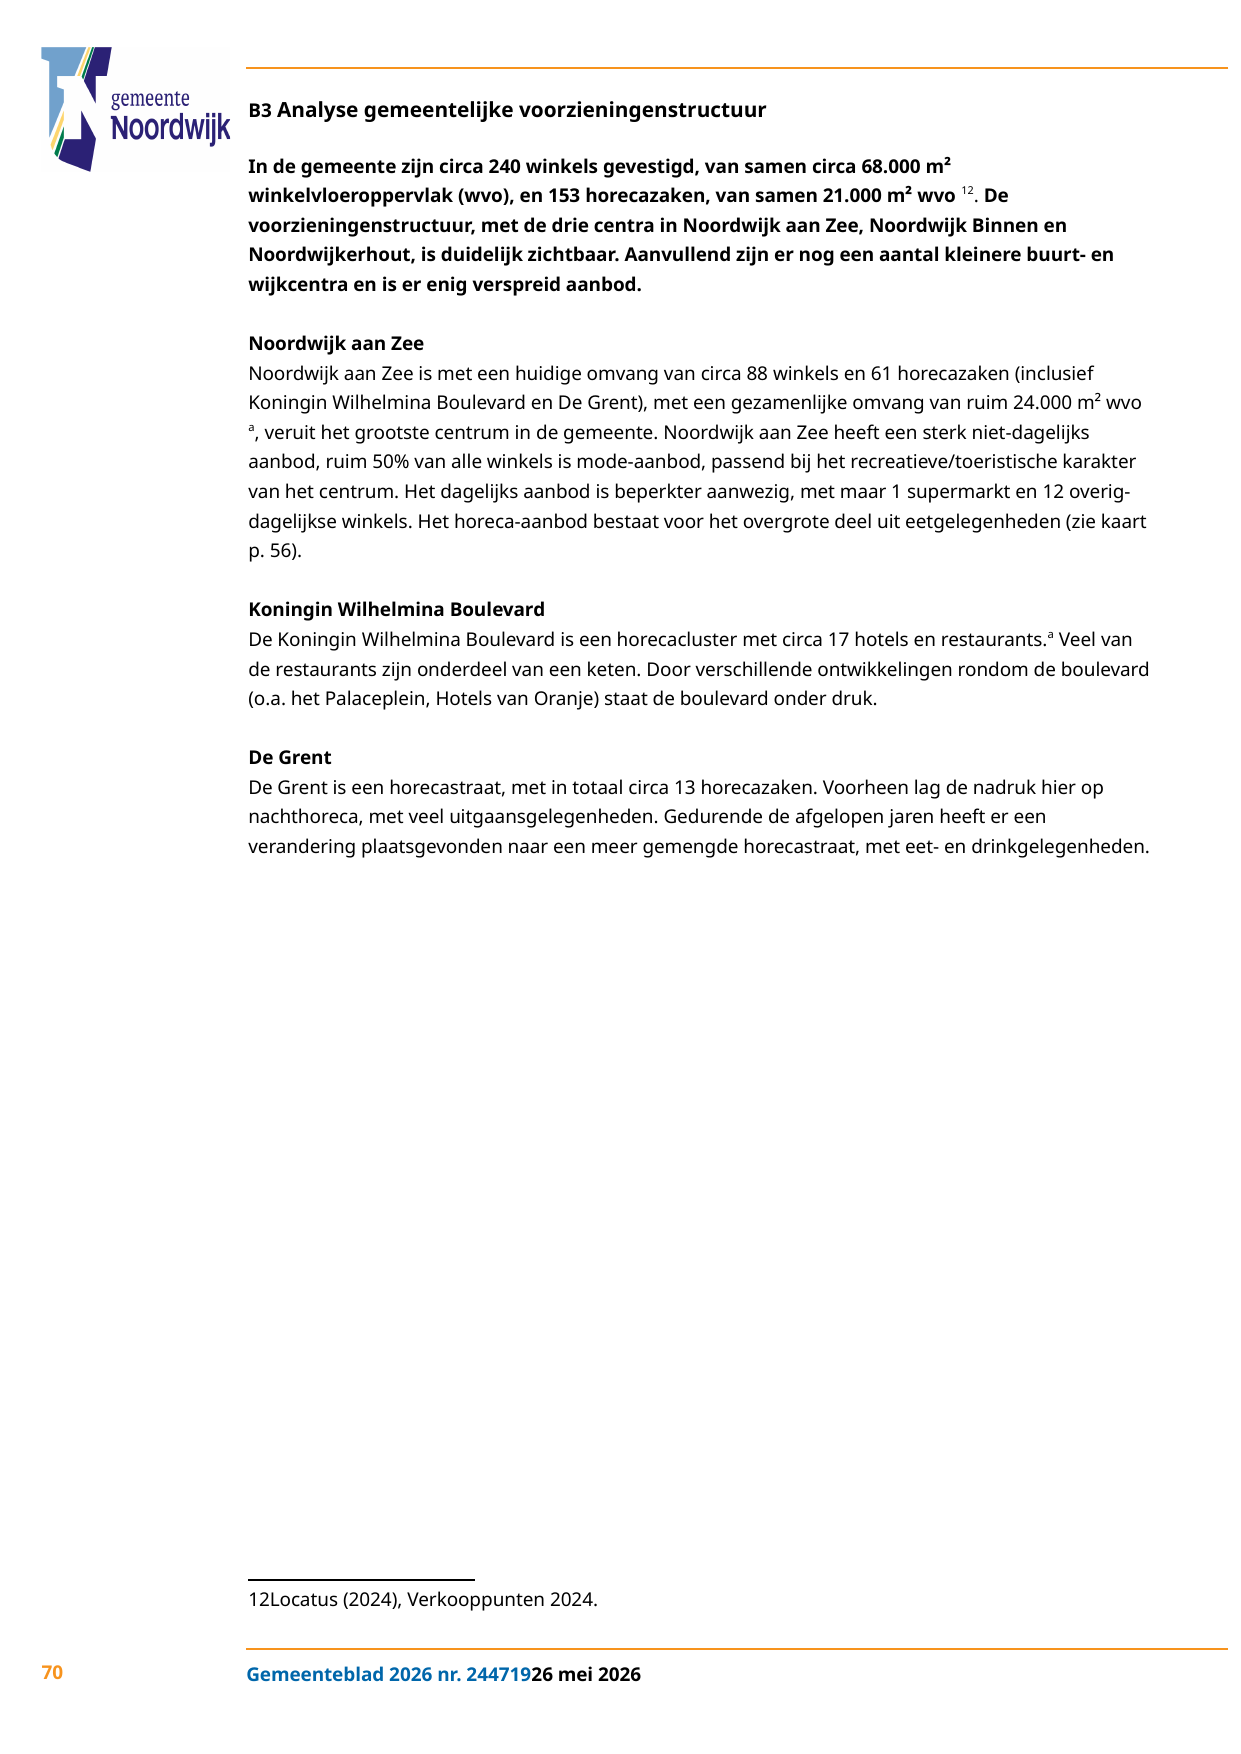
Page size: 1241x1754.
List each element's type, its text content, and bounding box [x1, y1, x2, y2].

text Locatus (2024), Verkooppunten 2024. [248, 1586, 1152, 1612]
picture [41, 47, 231, 172]
text B3 Analyse gemeentelijke voorzieningenstructuur [248, 95, 1152, 123]
text De Grent is een horecastraat, met in totaal circa 13 horecazaken. Voorheen lag de nadruk hier op nachthoreca, met veel uitgaansgelegenheden. Gedurende de afgelopen jaren heeft er een verandering plaatsgevonden naar een meer gemengde horecastraat, met eet- en drinkgelegenheden. [248, 774, 1152, 859]
text De Koningin Wilhelmina Boulevard is een horecacluster met circa 17 hotels en restaurants.a Veel van de restaurants zijn onderdeel van een keten. Door verschillende ontwikkelingen rondom de boulevard (o.a. het Palaceplein, Hotels van Oranje) staat de boulevard onder druk. [248, 626, 1152, 711]
text Noordwijk aan Zee is met een huidige omvang van circa 88 winkels en 61 horecazaken (inclusief Koningin Wilhelmina Boulevard en De Grent), met een gezamenlijke omvang van ruim 24.000 m² wvo a, veruit het grootste centrum in de gemeente. Noordwijk aan Zee heeft een sterk niet-dagelijks aanbod, ruim 50% van alle winkels is mode-aanbod, passend bij het recreatieve/toeristische karakter van het centrum. Het dagelijks aanbod is beperkter aanwezig, met maar 1 supermarkt en 12 overig-dagelijkse winkels. Het horeca-aanbod bestaat voor het overgrote deel uit eetgelegenheden (zie kaart p. 56). [248, 360, 1152, 563]
text De Grent [248, 744, 1152, 770]
text In de gemeente zijn circa 240 winkels gevestigd, van samen circa 68.000 m² winkelvloeroppervlak (wvo), en 153 horecazaken, van samen 21.000 m² wvo . De voorzieningenstructuur, met de drie centra in Noordwijk aan Zee, Noordwijk Binnen en Noordwijkerhout, is duidelijk zichtbaar. Aanvullend zijn er nog een aantal kleinere buurt- en wijkcentra en is er enig verspreid aanbod. [248, 153, 1152, 297]
text Koningin Wilhelmina Boulevard [248, 597, 1152, 622]
text Noordwijk aan Zee [248, 330, 1152, 356]
